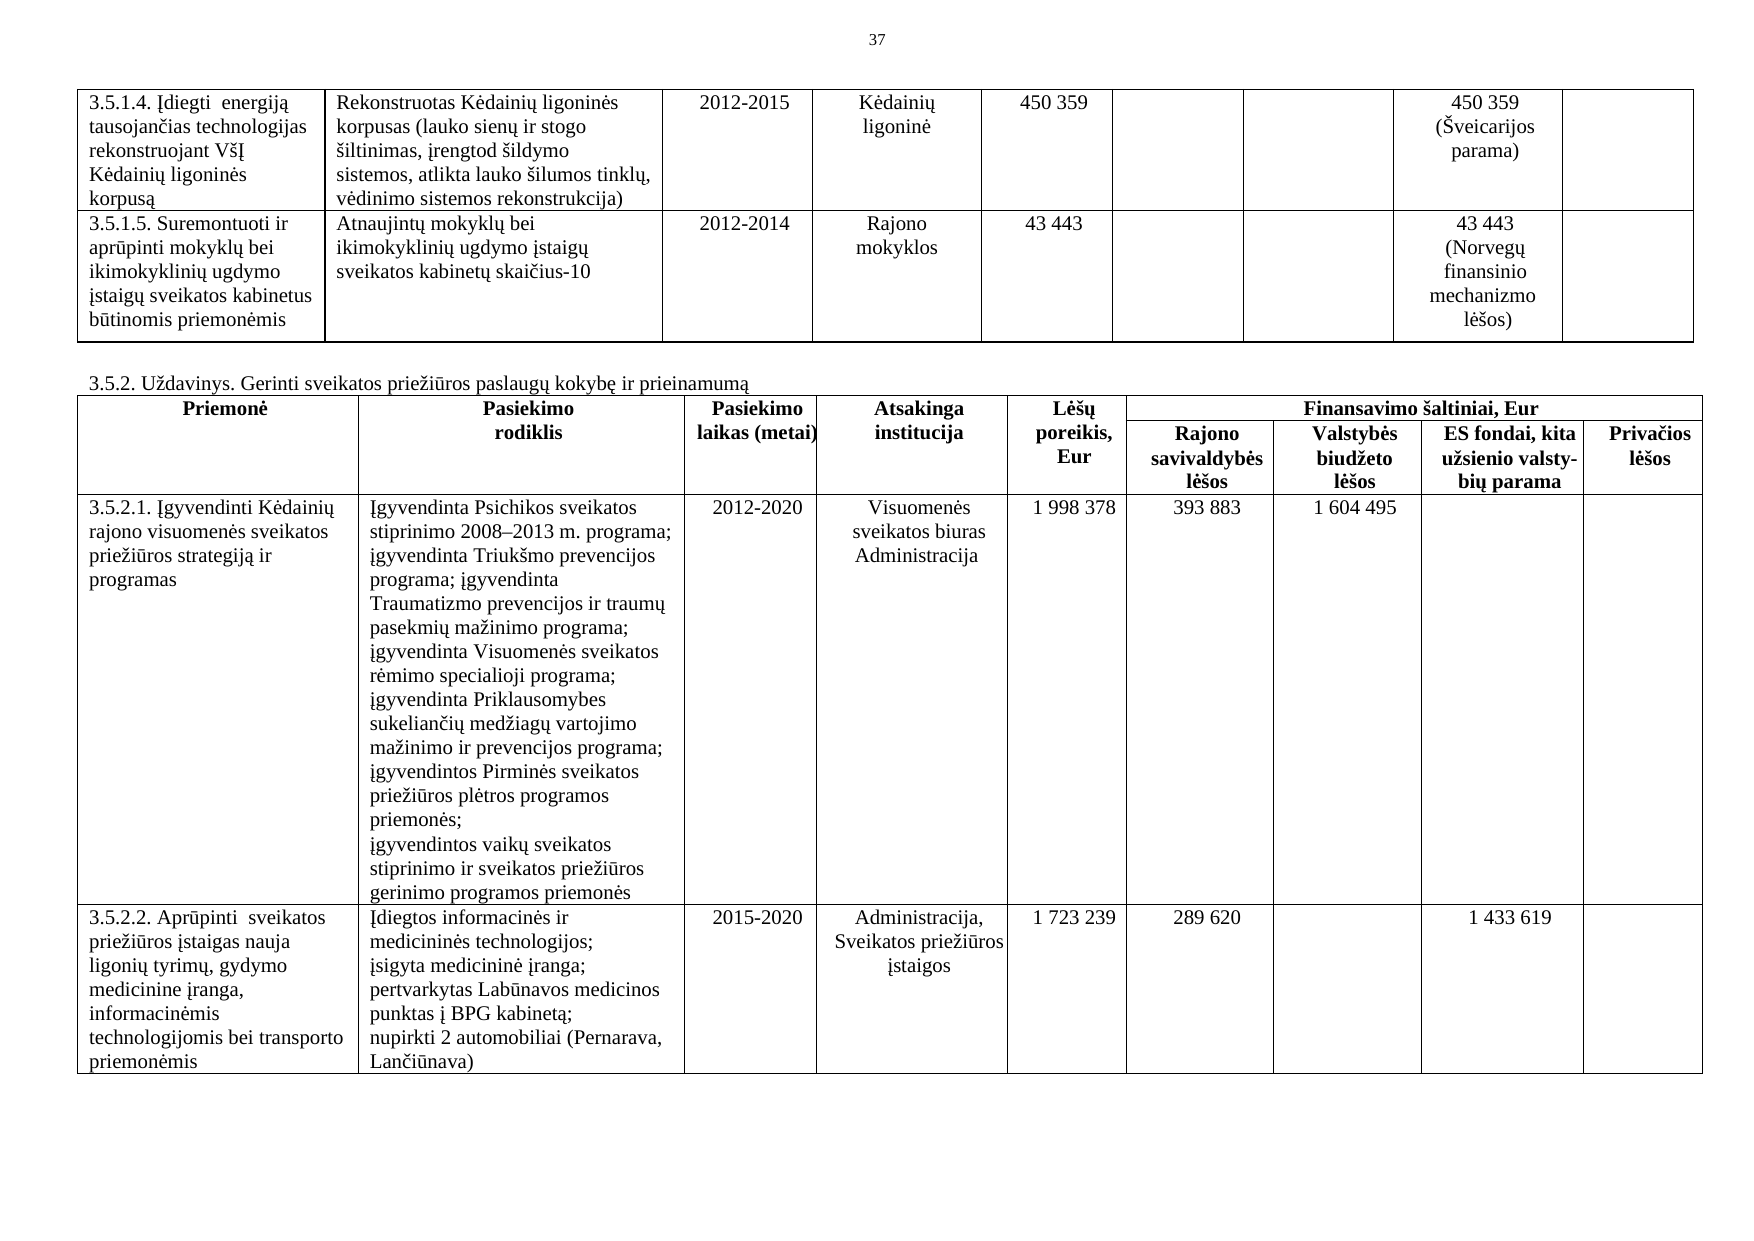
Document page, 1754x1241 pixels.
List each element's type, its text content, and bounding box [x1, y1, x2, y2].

table_cell Atnaujintų mokyklų bei ikimokyklinių ugdymo įstaigų sveikatos kabinetų skaičius-10 [326, 211, 662, 341]
table_cell Įdiegtos informacinės ir medicininės technologijos; įsigyta medicininė įranga; pertvarkytas Labūnavos medicinos punktas į BPG kabinetą; nupirkti 2 automobiliai (Pernarava, Lančiūnava) [359, 905, 684, 1073]
table_cell Valstybės biudžeto lėšos [1274, 421, 1421, 493]
table_cell Rajono savivaldybės lėšos [1127, 421, 1273, 493]
table_cell 393 883 [1127, 495, 1273, 904]
table_header Lėšų poreikis, Eur [1008, 396, 1126, 493]
table_cell [1244, 90, 1393, 210]
table_cell [1422, 495, 1583, 904]
table_cell 3.5.1.4. Įdiegti energiją tausojančias technologijas rekonstruojant VšĮ Kėdainių ligoninės korpusą [78, 90, 324, 210]
table_cell 2012-2014 [663, 211, 812, 341]
table_header Pasiekimo laikas (metai) [685, 396, 816, 493]
text 3.5.2. Uždavinys. Gerinti sveikatos priežiūros paslaugų kokybę ir prieinamumą [89, 371, 1679, 395]
table_cell 3.5.2.2. Aprūpinti sveikatos priežiūros įstaigas nauja ligonių tyrimų, gydymo medicinine įranga, informacinėmis technologijomis bei transporto priemonėmis [78, 905, 358, 1073]
table_cell 43 443 (Norvegų finansinio mechanizmo lėšos) [1394, 211, 1562, 341]
table_cell 2012-2015 [663, 90, 812, 210]
table_cell 1 998 378 [1008, 495, 1126, 904]
table_cell Visuomenės sveikatos biuras Administracija [817, 495, 1007, 904]
table_cell 1 604 495 [1274, 495, 1421, 904]
table_cell 3.5.2.1. Įgyvendinti Kėdainių rajono visuomenės sveikatos priežiūros strategiją ir programas [78, 495, 358, 904]
table_cell 43 443 [982, 211, 1112, 341]
table_cell 289 620 [1127, 905, 1273, 1073]
table_cell [1584, 905, 1702, 1073]
table_cell Rajono mokyklos [813, 211, 981, 341]
table_cell 2015-2020 [685, 905, 816, 1073]
table_cell Rekonstruotas Kėdainių ligoninės korpusas (lauko sienų ir stogo šiltinimas, įrengtod šildymo sistemos, atlikta lauko šilumos tinklų, vėdinimo sistemos rekonstrukcija) [326, 90, 662, 210]
table_header Pasiekimo rodiklis [359, 396, 684, 493]
table_cell [1113, 211, 1243, 341]
table_cell [1274, 905, 1421, 1073]
table_cell 2012-2020 [685, 495, 816, 904]
table_cell [1584, 495, 1702, 904]
table_header Priemonė [78, 396, 358, 493]
table_cell Kėdainių ligoninė [813, 90, 981, 210]
table_cell [1563, 90, 1693, 210]
table_cell ES fondai, kita užsienio valsty- bių parama [1422, 421, 1583, 493]
table_cell Įgyvendinta Psichikos sveikatos stiprinimo 2008–2013 m. programa; įgyvendinta Triukšmo prevencijos programa; įgyvendinta Traumatizmo prevencijos ir traumų pasekmių mažinimo programa; įgyvendinta Visuomenės sveikatos rėmimo specialioji programa; įgyvendinta Priklausomybes sukeliančių medžiagų vartojimo mažinimo ir prevencijos programa; įgyvendintos Pirminės sveikatos priežiūros plėtros programos priemonės; įgyvendintos vaikų sveikatos stiprinimo ir sveikatos priežiūros gerinimo programos priemonės [359, 495, 684, 904]
table_cell 1 723 239 [1008, 905, 1126, 1073]
table_cell [1244, 211, 1393, 341]
table_cell [1113, 90, 1243, 210]
table_cell 3.5.1.5. Suremontuoti ir aprūpinti mokyklų bei ikimokyklinių ugdymo įstaigų sveikatos kabinetus būtinomis priemonėmis [78, 211, 324, 341]
table_header Finansavimo šaltiniai, Eur [1127, 396, 1702, 420]
table_cell [1563, 211, 1693, 341]
table_cell 450 359 [982, 90, 1112, 210]
table_header Atsakinga institucija [817, 396, 1007, 493]
table_cell Privačios lėšos [1584, 421, 1702, 493]
table_cell 1 433 619 [1422, 905, 1583, 1073]
table_cell 450 359 (Šveicarijos parama) [1394, 90, 1562, 210]
table_cell Administracija, Sveikatos priežiūros įstaigos [817, 905, 1007, 1073]
